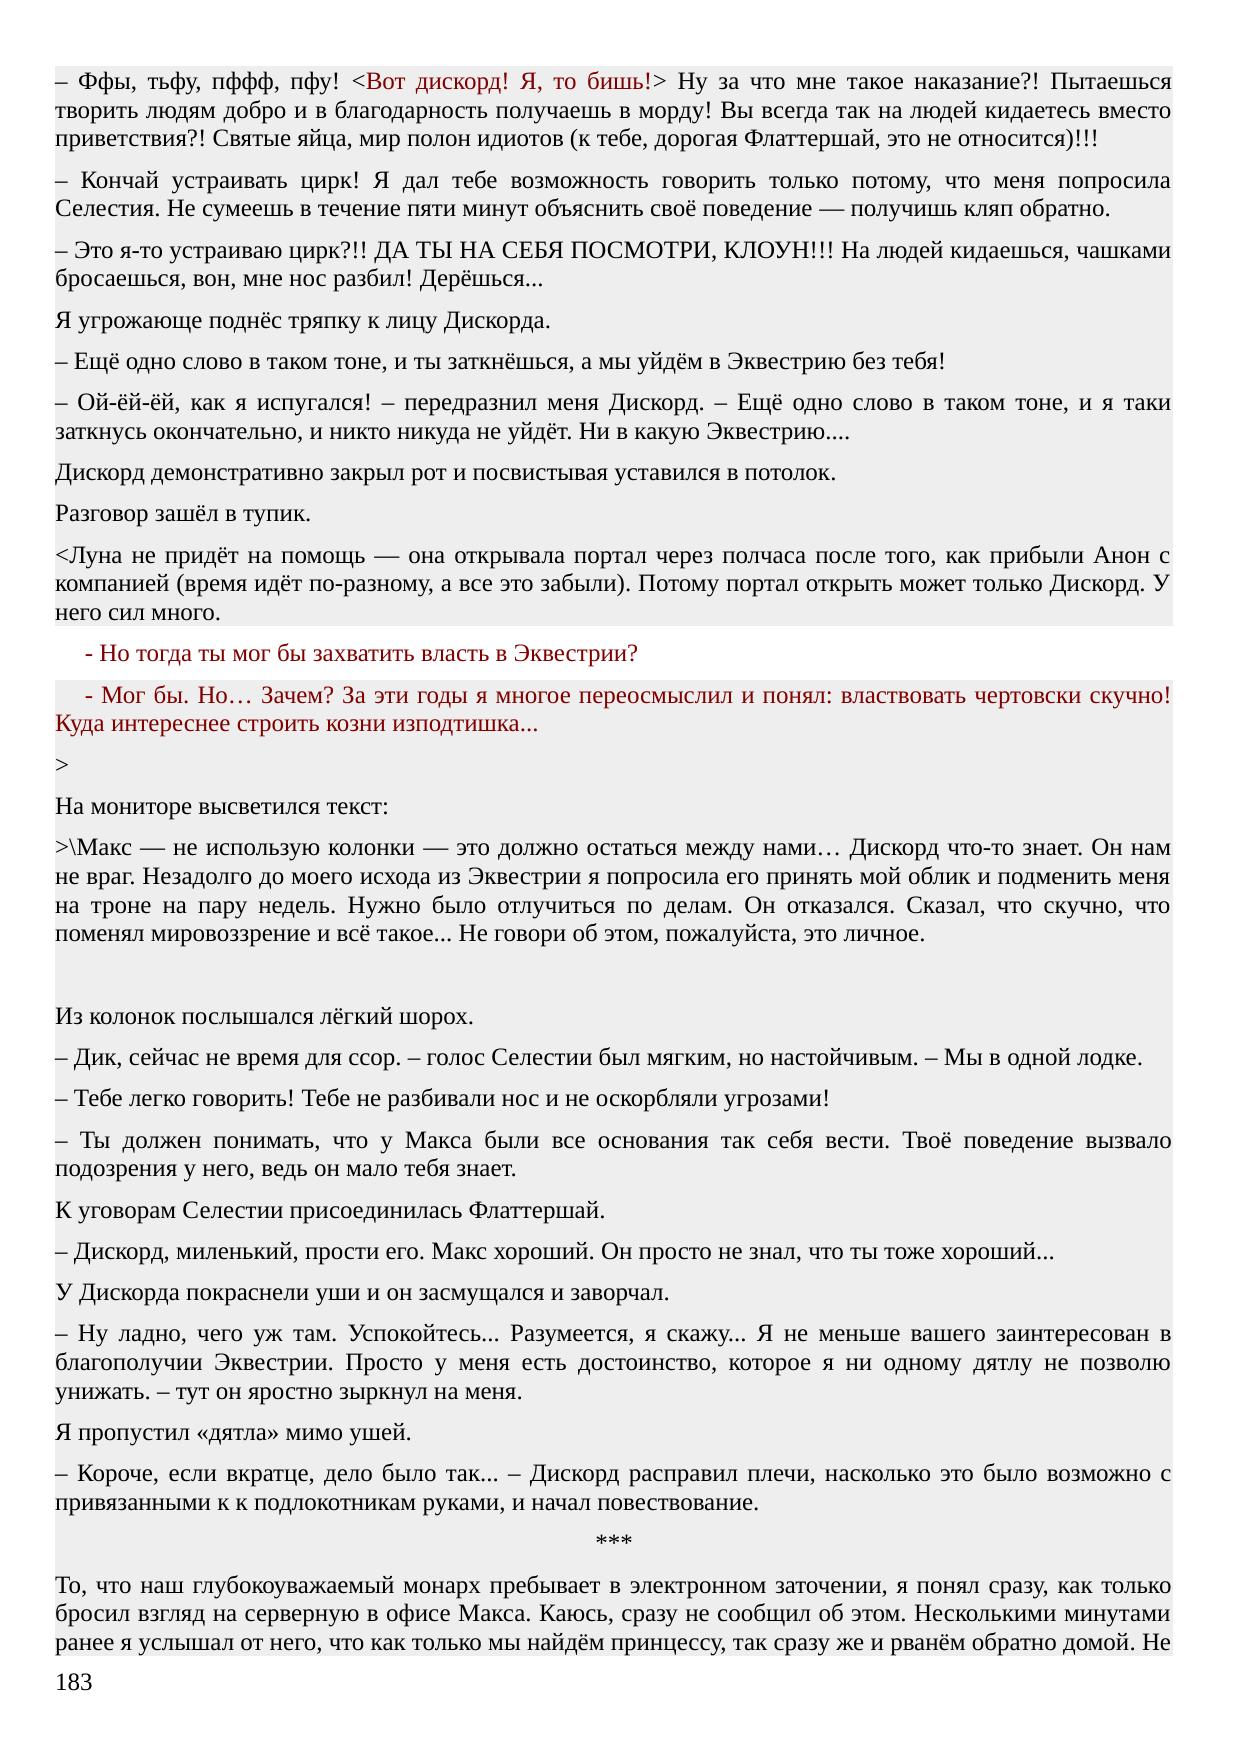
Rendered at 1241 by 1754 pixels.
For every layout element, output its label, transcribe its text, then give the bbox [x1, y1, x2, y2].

text > [55, 750, 1173, 778]
text - Но тогда ты мог бы захватить власть в Эквестрии? [55, 638, 1173, 667]
text – Ну ладно, чего уж там. Успокойтесь... Разумеется, я скажу... Я не меньше вашего заинтересован в благополучии Эквестрии. Просто у меня есть достоинство, которое я ни одному дятлу не позволю унижать. – тут он яростно зыркнул на меня. [55, 1318, 1173, 1405]
text – Ты должен понимать, что у Макса были все основания так себя вести. Твоё поведение вызвало подозрения у него, ведь он мало тебя знает. [55, 1125, 1173, 1182]
text >\Макс — не использую колонки — это должно остаться между нами… Дискорд что-то знает. Он нам не враг. Незадолго до моего исхода из Эквестрии я попросила его принять мой облик и подменить меня на троне на пару недель. Нужно было отлучиться по делам. Он отказался. Сказал, что скучно, что поменял мировоззрение и всё такое... Не говори об этом, пожалуйста, это личное. [55, 832, 1173, 947]
text Дискорд демонстративно закрыл рот и посвистывая уставился в потолок. [55, 457, 1173, 486]
text – Ой-ёй-ёй, как я испугался! – передразнил меня Дискорд. – Ещё одно слово в таком тоне, и я таки заткнусь окончательно, и никто никуда не уйдёт. Ни в какую Эквестрию.... [55, 387, 1173, 445]
text Разговор зашёл в тупик. [55, 498, 1173, 527]
text То, что наш глубокоуважаемый монарх пребывает в электронном заточении, я понял сразу, как только бросил взгляд на серверную в офисе Макса. Каюсь, сразу не сообщил об этом. Несколькими минутами ранее я услышал от него, что как только мы найдём принцессу, так сразу же и рванём обратно домой. Не [55, 1570, 1173, 1656]
text – Это я-то устраиваю цирк?!! ДА ТЫ НА СЕБЯ ПОСМОТРИ, КЛОУН!!! На людей кидаешься, чашками бросаешься, вон, мне нос разбил! Дерёшься... [55, 235, 1173, 292]
text – Дик, сейчас не время для ссор. – голос Селестии был мягким, но настойчивым. – Мы в одной лодке. [55, 1042, 1173, 1071]
text – Дискорд, миленький, прости его. Макс хороший. Он просто не знал, что ты тоже хороший... [55, 1236, 1173, 1265]
text – Короче, если вкратце, дело было так... – Дискорд расправил плечи, насколько это было возможно с привязанными к к подлокотникам руками, и начал повествование. [55, 1458, 1173, 1516]
text - Мог бы. Но… Зачем? За эти годы я многое переосмыслил и понял: властвовать чертовски скучно! Куда интереснее строить козни изподтишка... [55, 680, 1173, 737]
text – Тебе легко говорить! Тебе не разбивали нос и не оскорбляли угрозами! [55, 1083, 1173, 1112]
text <Луна не придёт на помощь — она открывала портал через полчаса после того, как прибыли Анон с компанией (время идёт по-разному, а все это забыли). Потому портал открыть может только Дискорд. У него сил много. [55, 540, 1173, 626]
text Я угрожающе поднёс тряпку к лицу Дискорда. [55, 305, 1173, 333]
text – Ффы, тьфу, пффф, пфу! <Вот дискорд! Я, то бишь!> Ну за что мне такое наказание?! Пытаешься творить людям добро и в благодарность получаешь в морду! Вы всегда так на людей кидаетесь вместо приветствия?! Святые яйца, мир полон идиотов (к тебе, дорогая Флаттершай, это не относится)!!! [55, 66, 1173, 152]
text *** [55, 1528, 1173, 1557]
text К уговорам Селестии присоединилась Флаттершай. [55, 1195, 1173, 1223]
text – Кончай устраивать цирк! Я дал тебе возможность говорить только потому, что меня попросила Селестия. Не сумеешь в течение пяти минут объяснить своё поведение — получишь кляп обратно. [55, 165, 1173, 222]
text Я пропустил «дятла» мимо ушей. [55, 1417, 1173, 1446]
text – Ещё одно слово в таком тоне, и ты заткнёшься, а мы уйдём в Эквестрию без тебя! [55, 346, 1173, 375]
text Из колонок послышался лёгкий шорох. [55, 1001, 1173, 1030]
text На мониторе высветился текст: [55, 791, 1173, 820]
text У Дискорда покраснели уши и он засмущался и заворчал. [55, 1277, 1173, 1306]
